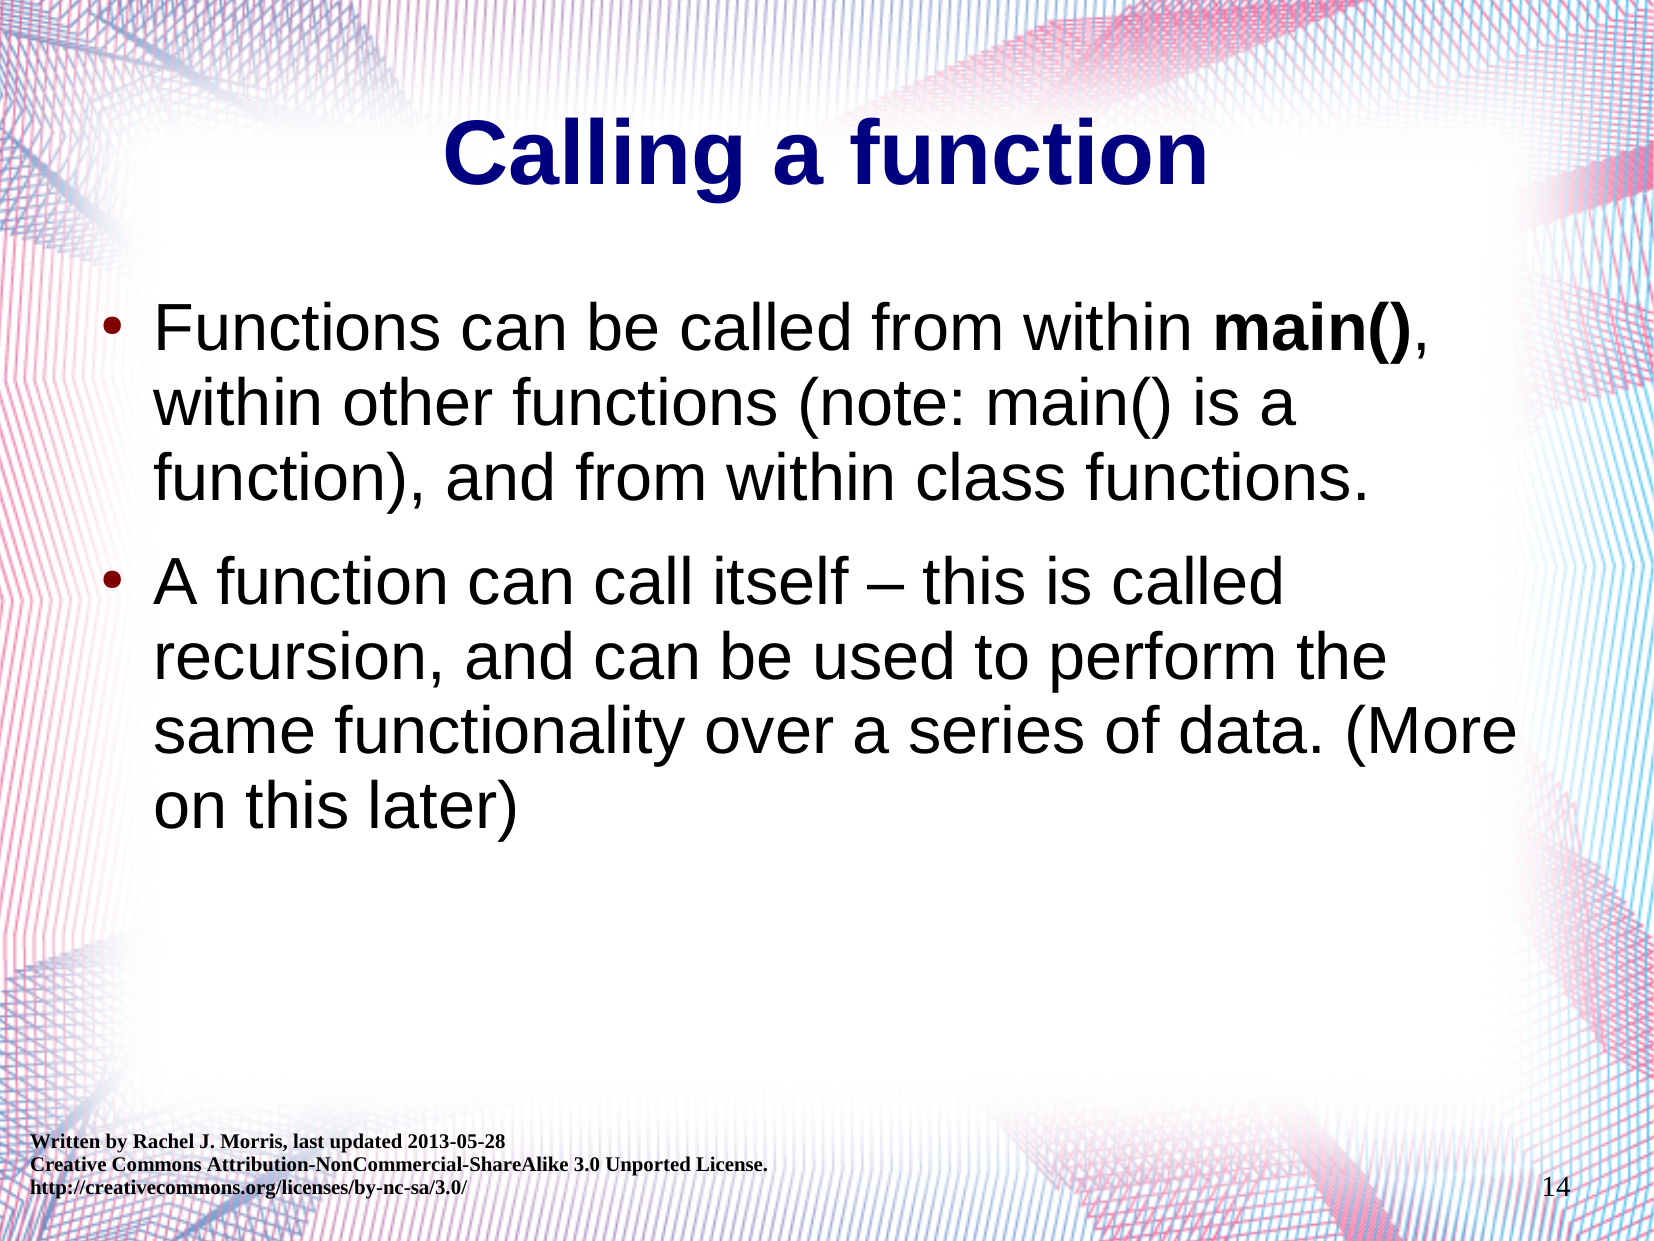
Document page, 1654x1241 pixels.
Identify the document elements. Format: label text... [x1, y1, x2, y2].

picture [0, 0, 1654, 1241]
list Functions can be called from within main(), within other functions (note: main() is a function), and from within class functions. A function can call itself – this is called recursion, and can be used to perform the same functionality over a series of data. (More on this later) [82, 290, 1571, 1010]
title Calling a function [82, 49, 1571, 257]
